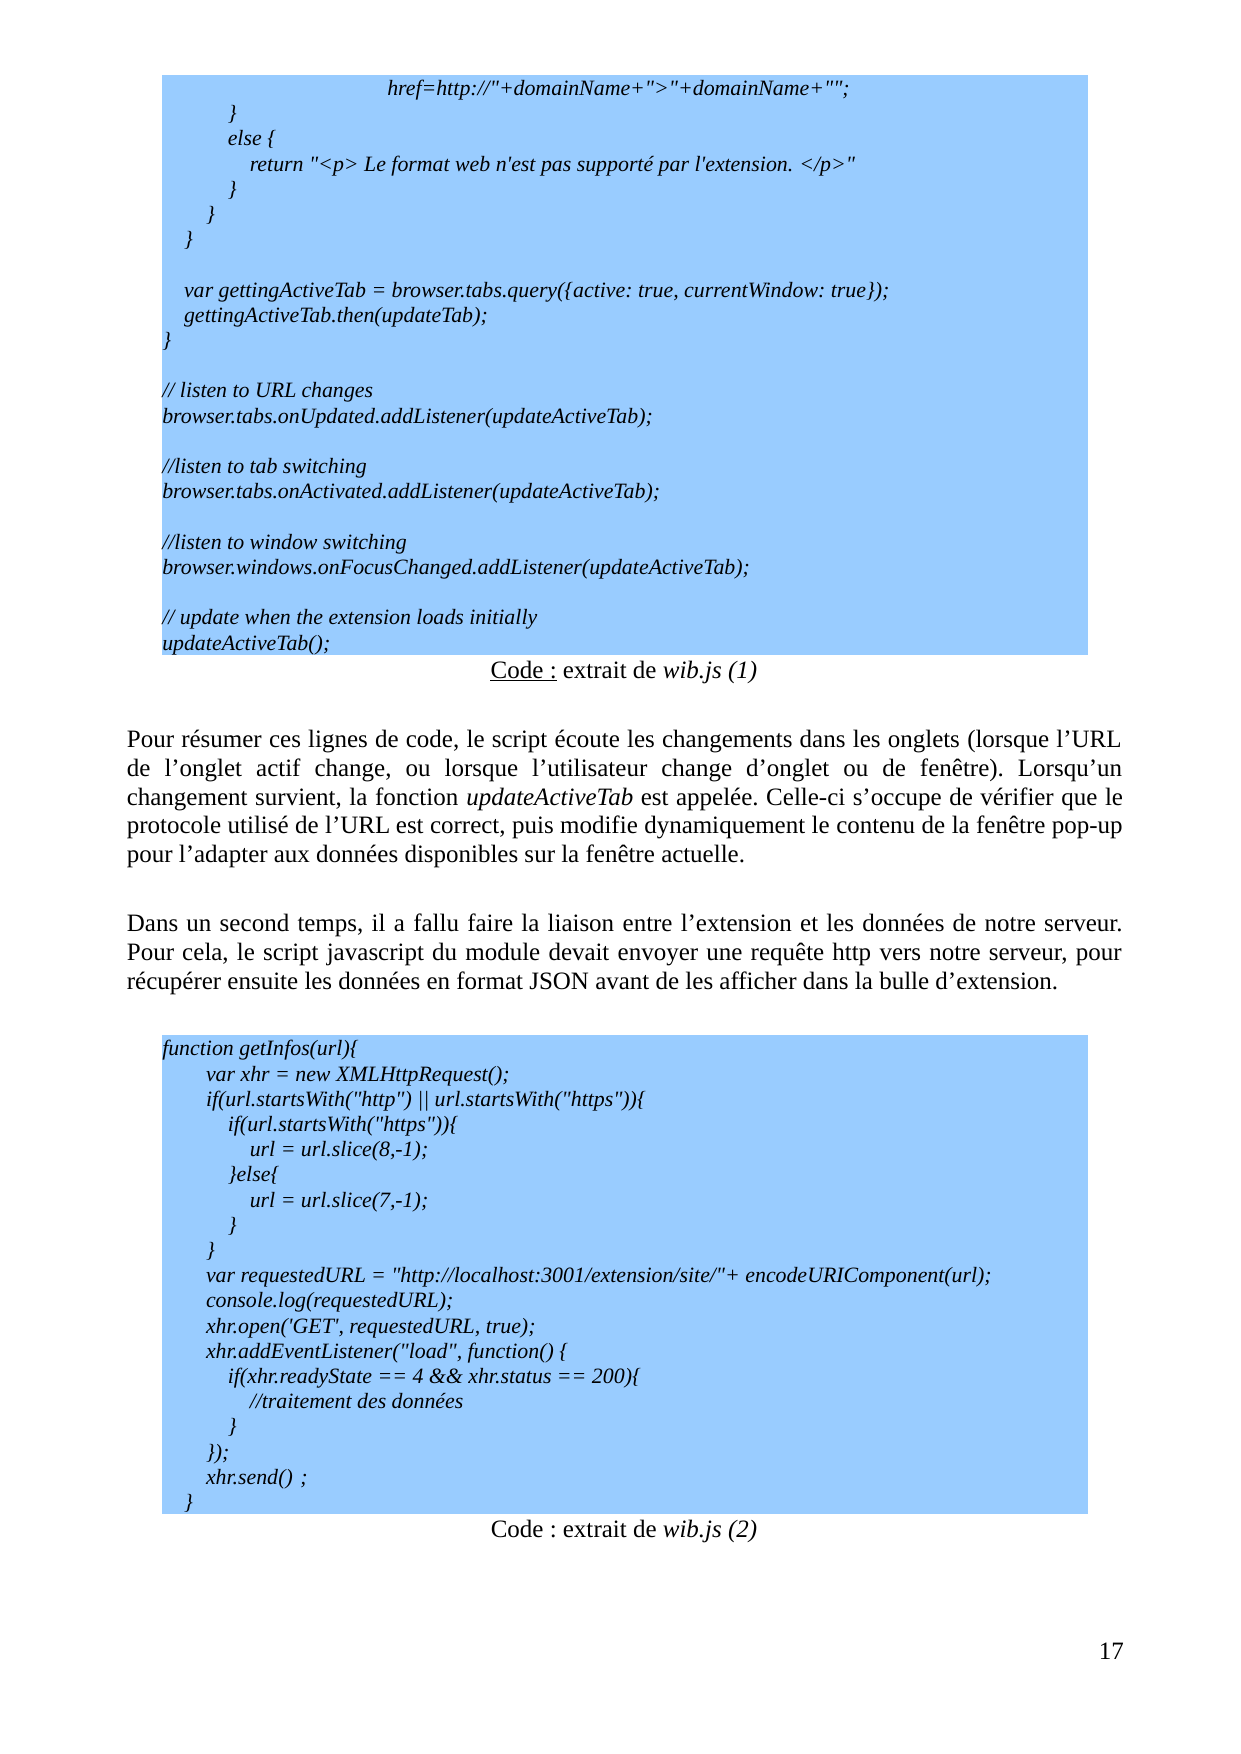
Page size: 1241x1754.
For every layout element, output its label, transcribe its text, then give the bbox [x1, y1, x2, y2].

text // update when the extension loads initially [162, 604, 1088, 629]
text xhr.send() ; [162, 1464, 1088, 1489]
text } [162, 1212, 1088, 1237]
text } [162, 226, 1088, 251]
text updateActiveTab(); [162, 629, 1088, 655]
text xhr.open('GET', requestedURL, true); [162, 1313, 1088, 1338]
text if(url.startsWith("http") || url.startsWith("https")){ [162, 1086, 1088, 1111]
text // listen to URL changes [162, 377, 1088, 403]
text } [162, 1413, 1088, 1439]
text //listen to window switching [162, 529, 1088, 554]
text return "<p> Le format web n'est pas supporté par l'extension. </p>" [162, 151, 1088, 176]
text browser.tabs.onActivated.addListener(updateActiveTab); [162, 478, 1088, 503]
text gettingActiveTab.then(updateTab); [162, 302, 1088, 327]
text Pour résumer ces lignes de code, le script écoute les changements dans les onglets (lorsque l’URL de l’onglet actif change, ou lorsque l’utilisateur change d’onglet ou de fenêtre). Lorsqu’un changement survient, la fonction updateActiveTab est appelée. Celle-ci s’occupe de vérifier que le protocole utilisé de l’URL est correct, puis modifie dynamiquement le contenu de la fenêtre pop-up pour l’adapter aux données disponibles sur la fenêtre actuelle. [127, 724, 1123, 868]
text } [162, 176, 1088, 201]
text browser.tabs.onUpdated.addListener(updateActiveTab); [162, 403, 1088, 428]
text function getInfos(url){ [162, 1035, 1088, 1061]
text else { [162, 125, 1088, 151]
text } [162, 327, 1088, 352]
text } [162, 1237, 1088, 1262]
text //traitement des données [162, 1388, 1088, 1413]
text if(xhr.readyState == 4 && xhr.status == 200){ [162, 1363, 1088, 1388]
text Code : extrait de wib.js (1) [127, 655, 1123, 683]
text }else{ [162, 1161, 1088, 1187]
text var requestedURL = "http://localhost:3001/extension/site/"+ encodeURIComponent(url); [162, 1262, 1088, 1287]
text console.log(requestedURL); [162, 1287, 1088, 1313]
text //listen to tab switching [162, 453, 1088, 478]
text if(url.startsWith("https")){ [162, 1111, 1088, 1136]
text xhr.addEventListener("load", function() { [162, 1338, 1088, 1363]
text }); [162, 1439, 1088, 1464]
text browser.windows.onFocusChanged.addListener(updateActiveTab); [162, 554, 1088, 579]
text Dans un second temps, il a fallu faire la liaison entre l’extension et les données de notre serveur. Pour cela, le script javascript du module devait envoyer une requête http vers notre serveur, pour récupérer ensuite les données en format JSON avant de les afficher dans la bulle d’extension. [127, 908, 1123, 995]
text url = url.slice(7,-1); [162, 1187, 1088, 1212]
text url = url.slice(8,-1); [162, 1136, 1088, 1161]
text } [162, 100, 1088, 125]
text href=http://"+domainName+">"+domainName+""; [162, 75, 1088, 100]
text } [162, 201, 1088, 226]
text var xhr = new XMLHttpRequest(); [162, 1061, 1088, 1086]
text } [162, 1489, 1088, 1514]
text var gettingActiveTab = browser.tabs.query({active: true, currentWindow: true}); [162, 277, 1088, 302]
text Code : extrait de wib.js (2) [127, 1514, 1123, 1543]
